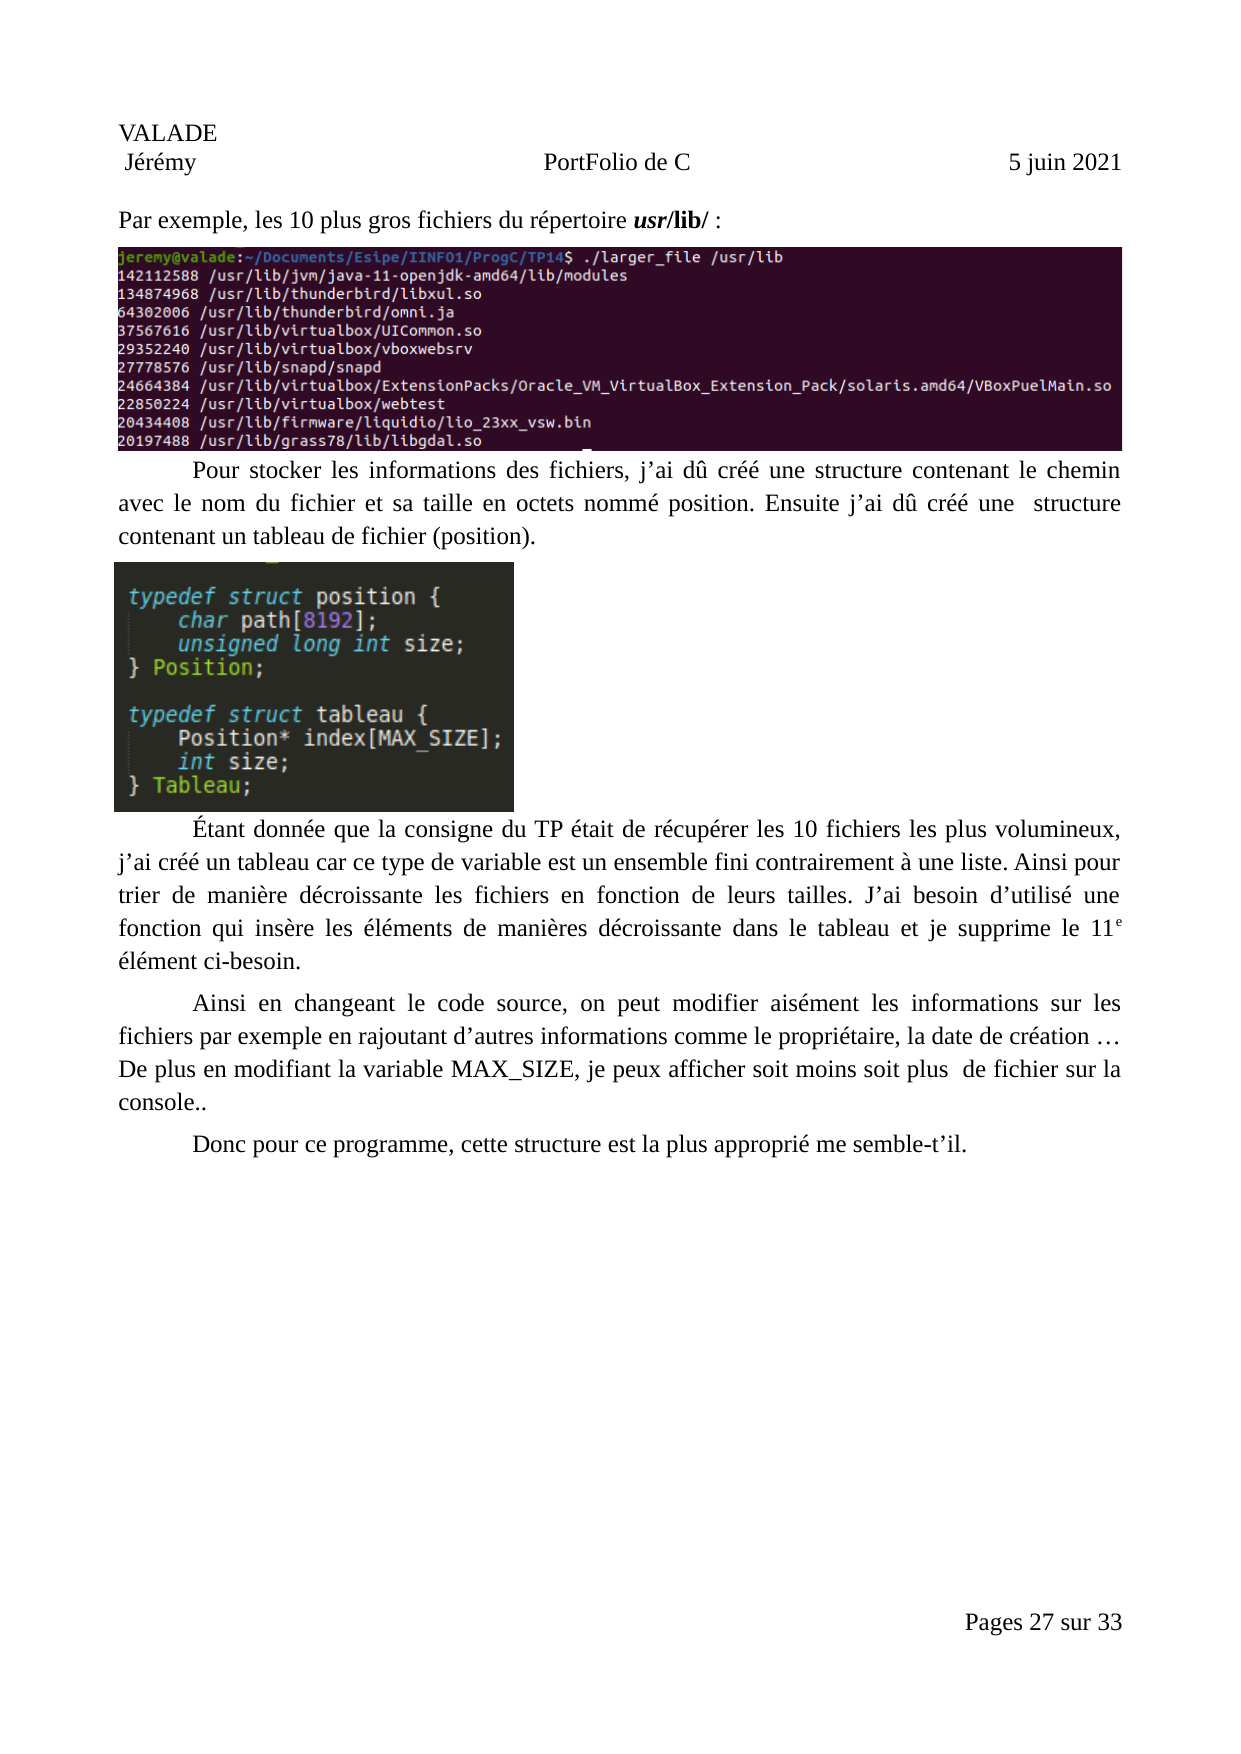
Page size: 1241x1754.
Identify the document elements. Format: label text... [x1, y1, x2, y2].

text Par exemple, les 10 plus gros fichiers du répertoire usr/lib/ : [118, 205, 1122, 234]
text Étant donnée que la consigne du TP était de récupérer les 10 fichiers les plus volumineux, j’ai créé un tableau car ce type de variable est un ensemble fini contrairement à une liste. Ainsi pour trier de manière décroissante les fichiers en fonction de leurs tailles. J’ai besoin d’utilisé une fonction qui insère les éléments de manières décroissante dans le tableau et je supprime le 11e élément ci-besoin. [118, 814, 1122, 975]
text Donc pour ce programme, cette structure est la plus approprié me semble-t’il. [118, 1129, 1122, 1158]
text Ainsi en changeant le code source, on peut modifier aisément les informations sur les fichiers par exemple en rajoutant d’autres informations comme le propriétaire, la date de création … De plus en modifiant la variable MAX_SIZE, je peux afficher soit moins soit plus de fichier sur la console.. [118, 988, 1122, 1116]
picture [114, 562, 514, 812]
text Pour stocker les informations des fichiers, j’ai dû créé une structure contenant le chemin avec le nom du fichier et sa taille en octets nommé position. Ensuite j’ai dû créé une structure contenant un tableau de fichier (position). [118, 451, 1122, 549]
picture [118, 247, 1123, 451]
